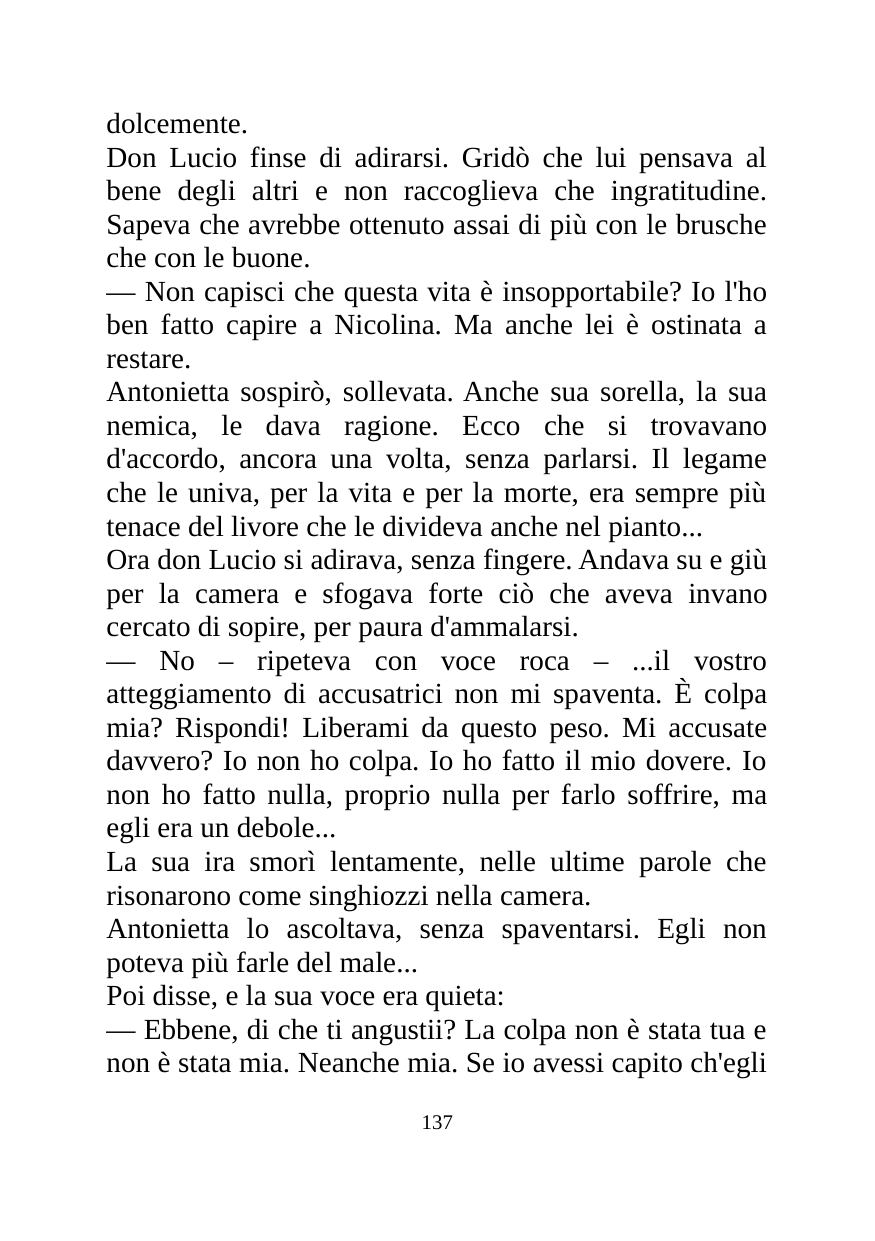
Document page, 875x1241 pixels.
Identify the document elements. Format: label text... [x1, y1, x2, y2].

text — Ebbene, di che ti angustii? La colpa non è stata tua e non è stata mia. Neanche mia. Se io avessi capito ch'egli [106, 1012, 768, 1079]
text Antonietta lo ascoltava, senza spaventarsi. Egli non poteva più farle del male... [106, 911, 768, 978]
text Antonietta sospirò, sollevata. Anche sua sorella, la sua nemica, le dava ragione. Ecco che si trovavano d'accordo, ancora una volta, senza parlarsi. Il legame che le univa, per la vita e per la morte, era sempre più tenace del livore che le divideva anche nel pianto... [106, 374, 768, 542]
text dolcemente. [106, 106, 768, 140]
text La sua ira smorì lentamente, nelle ultime parole che risonarono come singhiozzi nella camera. [106, 844, 768, 911]
text — No – ripeteva con voce roca – ...il vostro atteggiamento di accusatrici non mi spaventa. È colpa mia? Rispondi! Liberami da questo peso. Mi accusate davvero? Io non ho colpa. Io ho fatto il mio dovere. Io non ho fatto nulla, proprio nulla per farlo soffrire, ma egli era un debole... [106, 643, 768, 844]
text Don Lucio finse di adirarsi. Gridò che lui pensava al bene degli altri e non raccoglieva che ingratitudine. Sapeva che avrebbe ottenuto assai di più con le brusche che con le buone. [106, 140, 768, 274]
text — Non capisci che questa vita è insopportabile? Io l'ho ben fatto capire a Nicolina. Ma anche lei è ostinata a restare. [106, 274, 768, 374]
text Poi disse, e la sua voce era quieta: [106, 978, 768, 1012]
text Ora don Lucio si adirava, senza fingere. Andava su e giù per la camera e sfogava forte ciò che aveva invano cercato di sopire, per paura d'ammalarsi. [106, 542, 768, 643]
